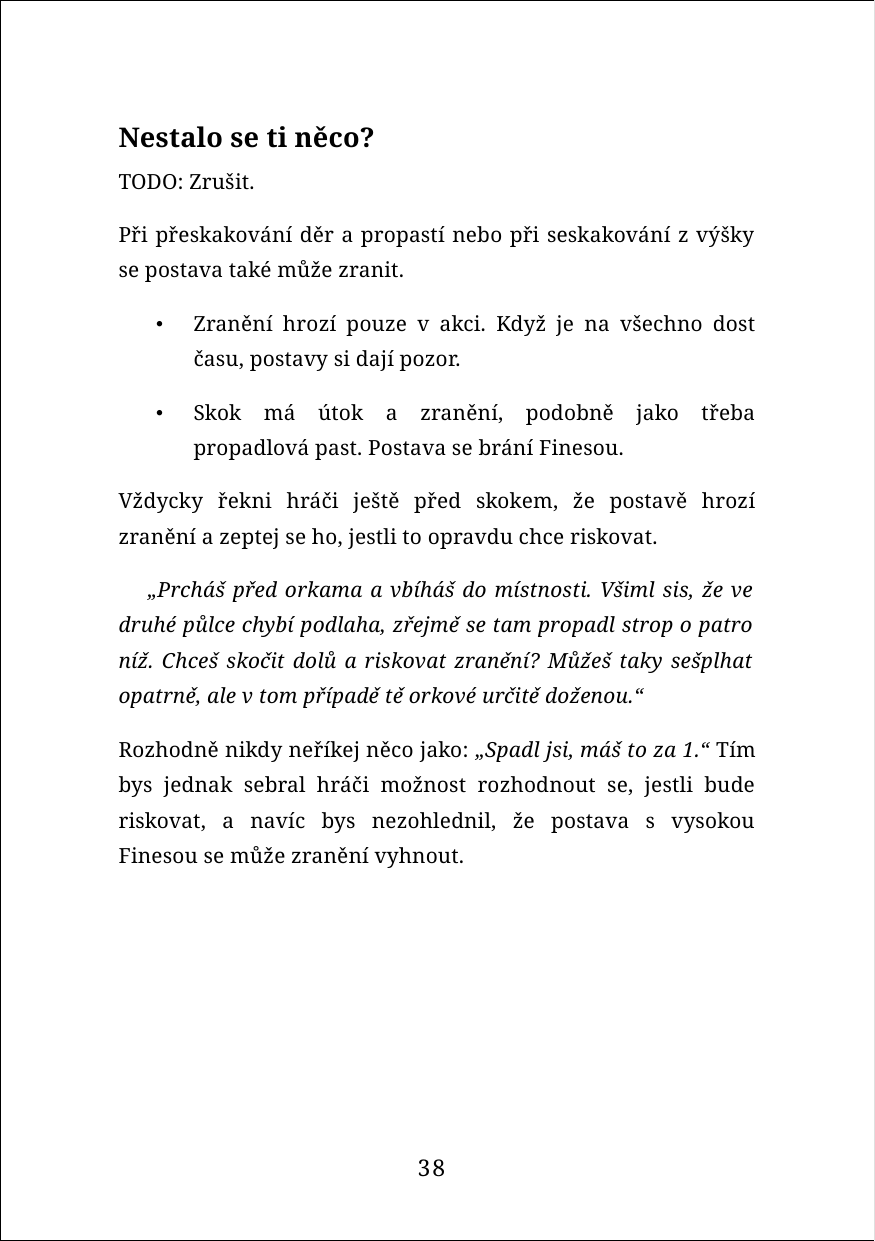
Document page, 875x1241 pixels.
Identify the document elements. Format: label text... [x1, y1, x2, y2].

text Vždycky řekni hráči ještě před skokem, že postavě hrozí zranění a zeptej se ho, jestli to opravdu chce riskovat. [118, 486, 756, 550]
list Skok má útok a zranění, podobně jako třeba propadlová past. Postava se brání Finesou. [156, 398, 756, 462]
subtitle Nestalo se ti něco? [118, 118, 756, 155]
text TODO: Zrušit. [118, 167, 756, 195]
text Při přeskakování děr a propastí nebo při seskakování z výšky se postava také může zranit. [118, 220, 756, 284]
list Zranění hrozí pouze v akci. Když je na všechno dost času, postavy si dají pozor. [156, 309, 756, 373]
text Rozhodně nikdy neříkej něco jako: „Spadl jsi, máš to za 1.“ Tím bys jednak sebral hráči možnost rozhodnout se, jestli bude riskovat, a navíc bys nezohlednil, že postava s vysokou Finesou se může zranění vyhnout. [118, 735, 756, 870]
text „Prcháš před orkama a vbíháš do místnosti. Všiml sis, že ve druhé půlce chybí podlaha, zřejmě se tam propadl strop o patro níž. Chceš skočit dolů a riskovat zranění? Můžeš taky sešplhat opatrně, ale v tom případě tě orkové určitě doženou.“ [118, 575, 756, 710]
